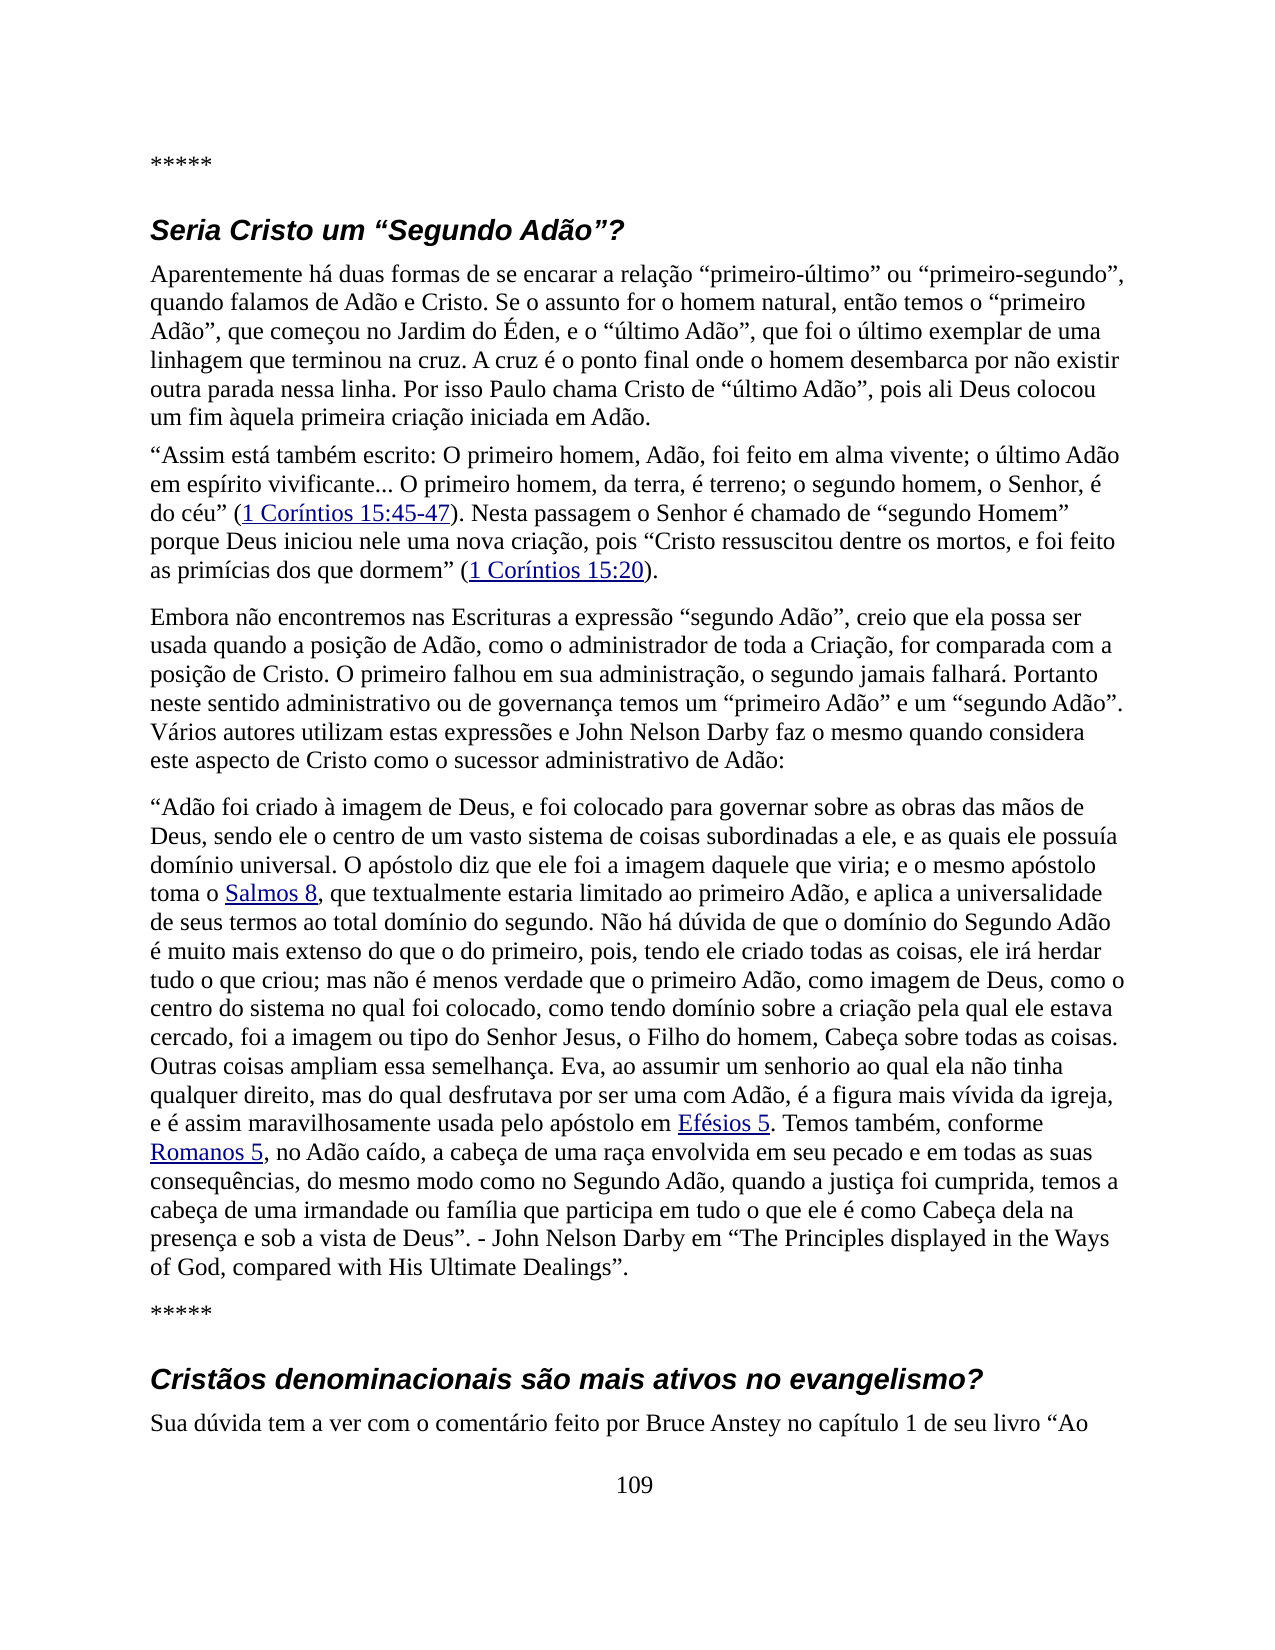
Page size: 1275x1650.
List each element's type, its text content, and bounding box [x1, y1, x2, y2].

text “Assim está também escrito: O primeiro homem, Adão, foi feito em alma vivente; o último Adão em espírito vivificante... O primeiro homem, da terra, é terreno; o segundo homem, o Senhor, é do céu” (1 Coríntios 15:45-47). Nesta passagem o Senhor é chamado de “segundo Homem” porque Deus iniciou nele uma nova criação, pois “Cristo ressuscitou dentre os mortos, e foi feito as primícias dos que dormem” (1 Coríntios 15:20). [150, 440, 1125, 584]
text ***** [150, 150, 1125, 179]
text Aparentemente há duas formas de se encarar a relação “primeiro-último” ou “primeiro-segundo”, quando falamos de Adão e Cristo. Se o assunto for o homem natural, então temos o “primeiro Adão”, que começou no Jardim do Éden, e o “último Adão”, que foi o último exemplar de uma linhagem que terminou na cruz. A cruz é o ponto final onde o homem desembarca por não existir outra parada nessa linha. Por isso Paulo chama Cristo de “último Adão”, pois ali Deus colocou um fim àquela primeira criação iniciada em Adão. [150, 259, 1125, 431]
subtitle Seria Cristo um “Segundo Adão”? [150, 213, 1125, 246]
text Sua dúvida tem a ver com o comentário feito por Bruce Anstey no capítulo 1 de seu livro “Ao [150, 1408, 1125, 1436]
text “Adão foi criado à imagem de Deus, e foi colocado para governar sobre as obras das mãos de Deus, sendo ele o centro de um vasto sistema de coisas subordinadas a ele, e as quais ele possuía domínio universal. O apóstolo diz que ele foi a imagem daquele que viria; e o mesmo apóstolo toma o Salmos 8, que textualmente estaria limitado ao primeiro Adão, e aplica a universalidade de seus termos ao total domínio do segundo. Não há dúvida de que o domínio do Segundo Adão é muito mais extenso do que o do primeiro, pois, tendo ele criado todas as coisas, ele irá herdar tudo o que criou; mas não é menos verdade que o primeiro Adão, como imagem de Deus, como o centro do sistema no qual foi colocado, como tendo domínio sobre a criação pela qual ele estava cercado, foi a imagem ou tipo do Senhor Jesus, o Filho do homem, Cabeça sobre todas as coisas. Outras coisas ampliam essa semelhança. Eva, ao assumir um senhorio ao qual ela não tinha qualquer direito, mas do qual desfrutava por ser uma com Adão, é a figura mais vívida da igreja, e é assim maravilhosamente usada pelo apóstolo em Efésios 5. Temos também, conforme Romanos 5, no Adão caído, a cabeça de uma raça envolvida em seu pecado e em todas as suas consequências, do mesmo modo como no Segundo Adão, quando a justiça foi cumprida, temos a cabeça de uma irmandade ou família que participa em tudo o que ele é como Cabeça dela na presença e sob a vista de Deus”. - John Nelson Darby em “The Principles displayed in the Ways of God, compared with His Ultimate Dealings”. [150, 792, 1125, 1281]
text ***** [150, 1299, 1125, 1328]
subtitle Cristãos denominacionais são mais ativos no evangelismo? [150, 1362, 1125, 1395]
text Embora não encontremos nas Escrituras a expressão “segundo Adão”, creio que ela possa ser usada quando a posição de Adão, como o administrador de toda a Criação, for comparada com a posição de Cristo. O primeiro falhou em sua administração, o segundo jamais falhará. Portanto neste sentido administrativo ou de governança temos um “primeiro Adão” e um “segundo Adão”. Vários autores utilizam estas expressões e John Nelson Darby faz o mesmo quando considera este aspecto de Cristo como o sucessor administrativo de Adão: [150, 602, 1125, 774]
